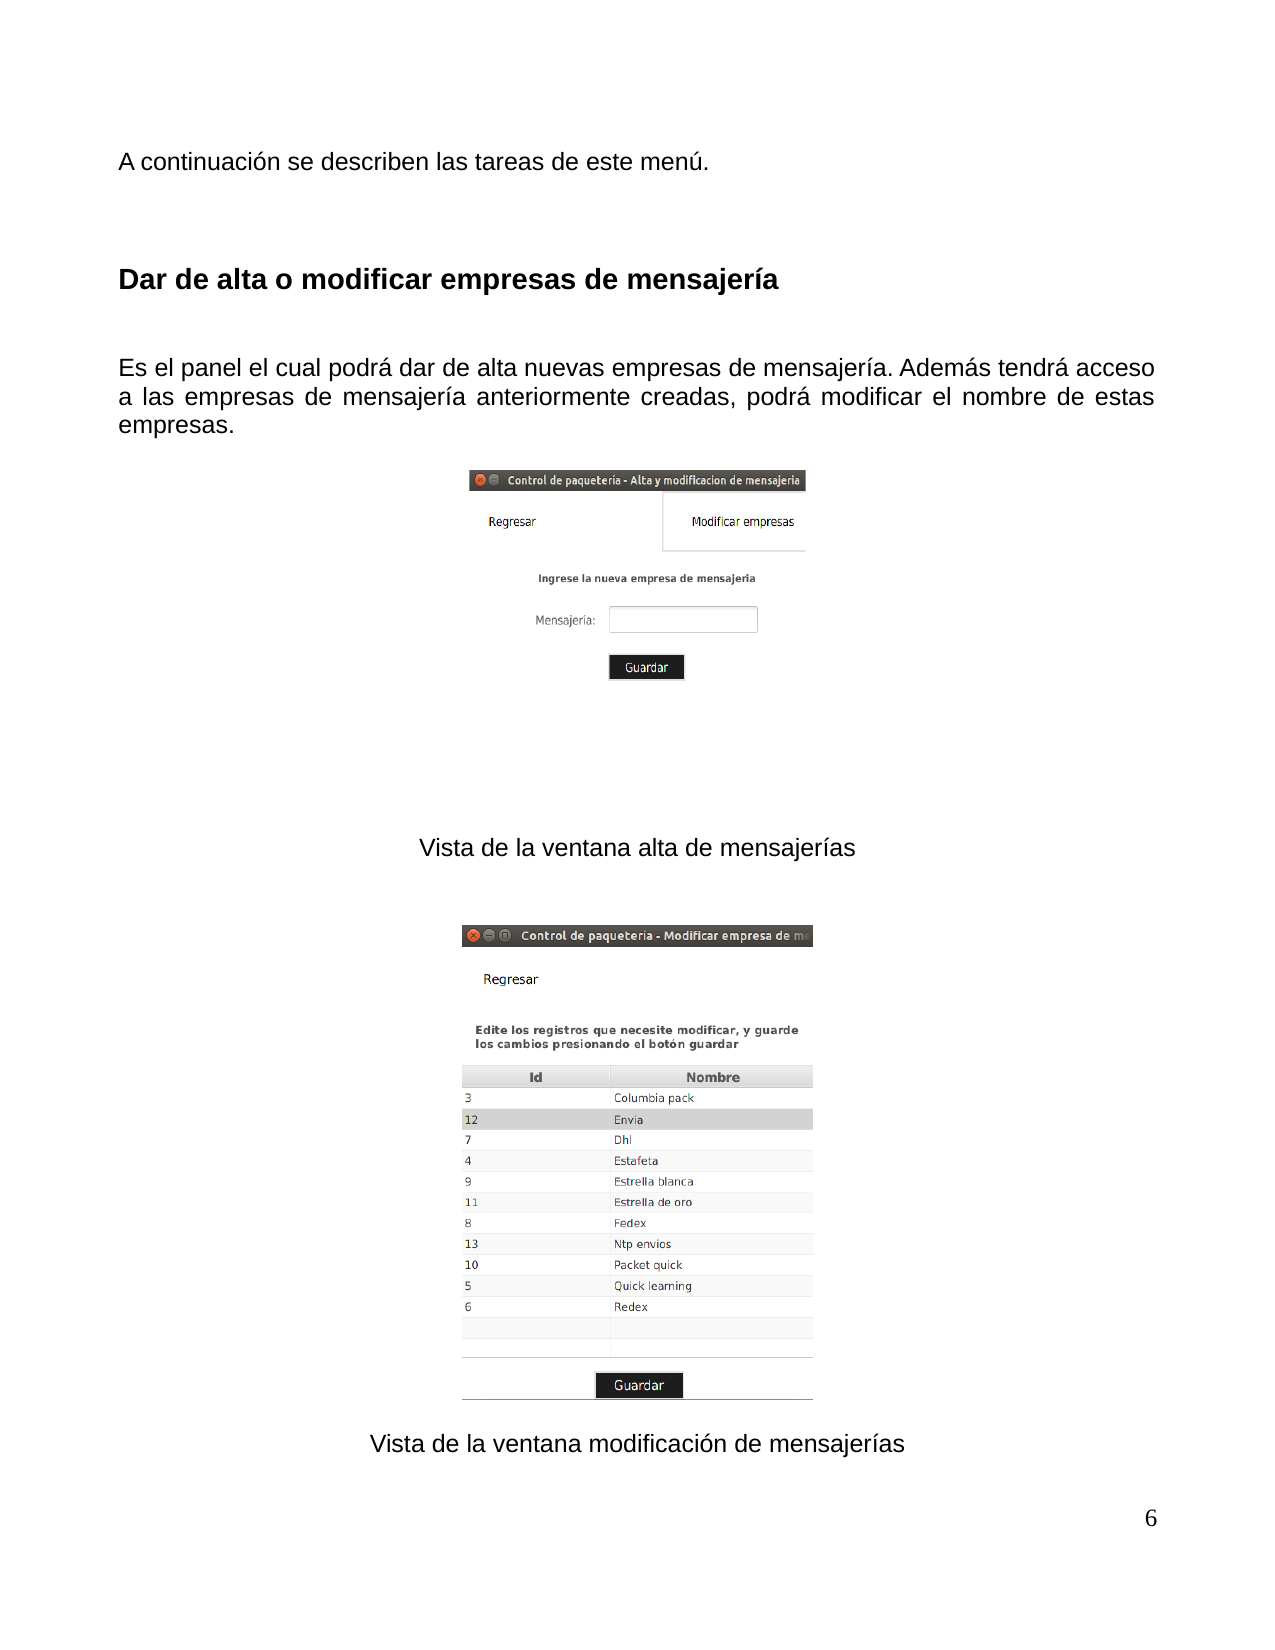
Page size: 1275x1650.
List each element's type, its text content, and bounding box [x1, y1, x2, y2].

picture [462, 925, 813, 1400]
text Es el panel el cual podrá dar de alta nuevas empresas de mensajería. Además tendrá acceso a las empresas de mensajería anteriormente creadas, podrá modificar el nombre de estas empresas. [118, 353, 1157, 439]
text Dar de alta o modificar empresas de mensajería [118, 262, 1157, 295]
picture [469, 470, 806, 833]
text Vista de la ventana alta de mensajerías [118, 833, 1157, 862]
text A continuación se describen las tareas de este menú. [118, 147, 1157, 176]
text Vista de la ventana modificación de mensajerías [118, 1428, 1157, 1457]
